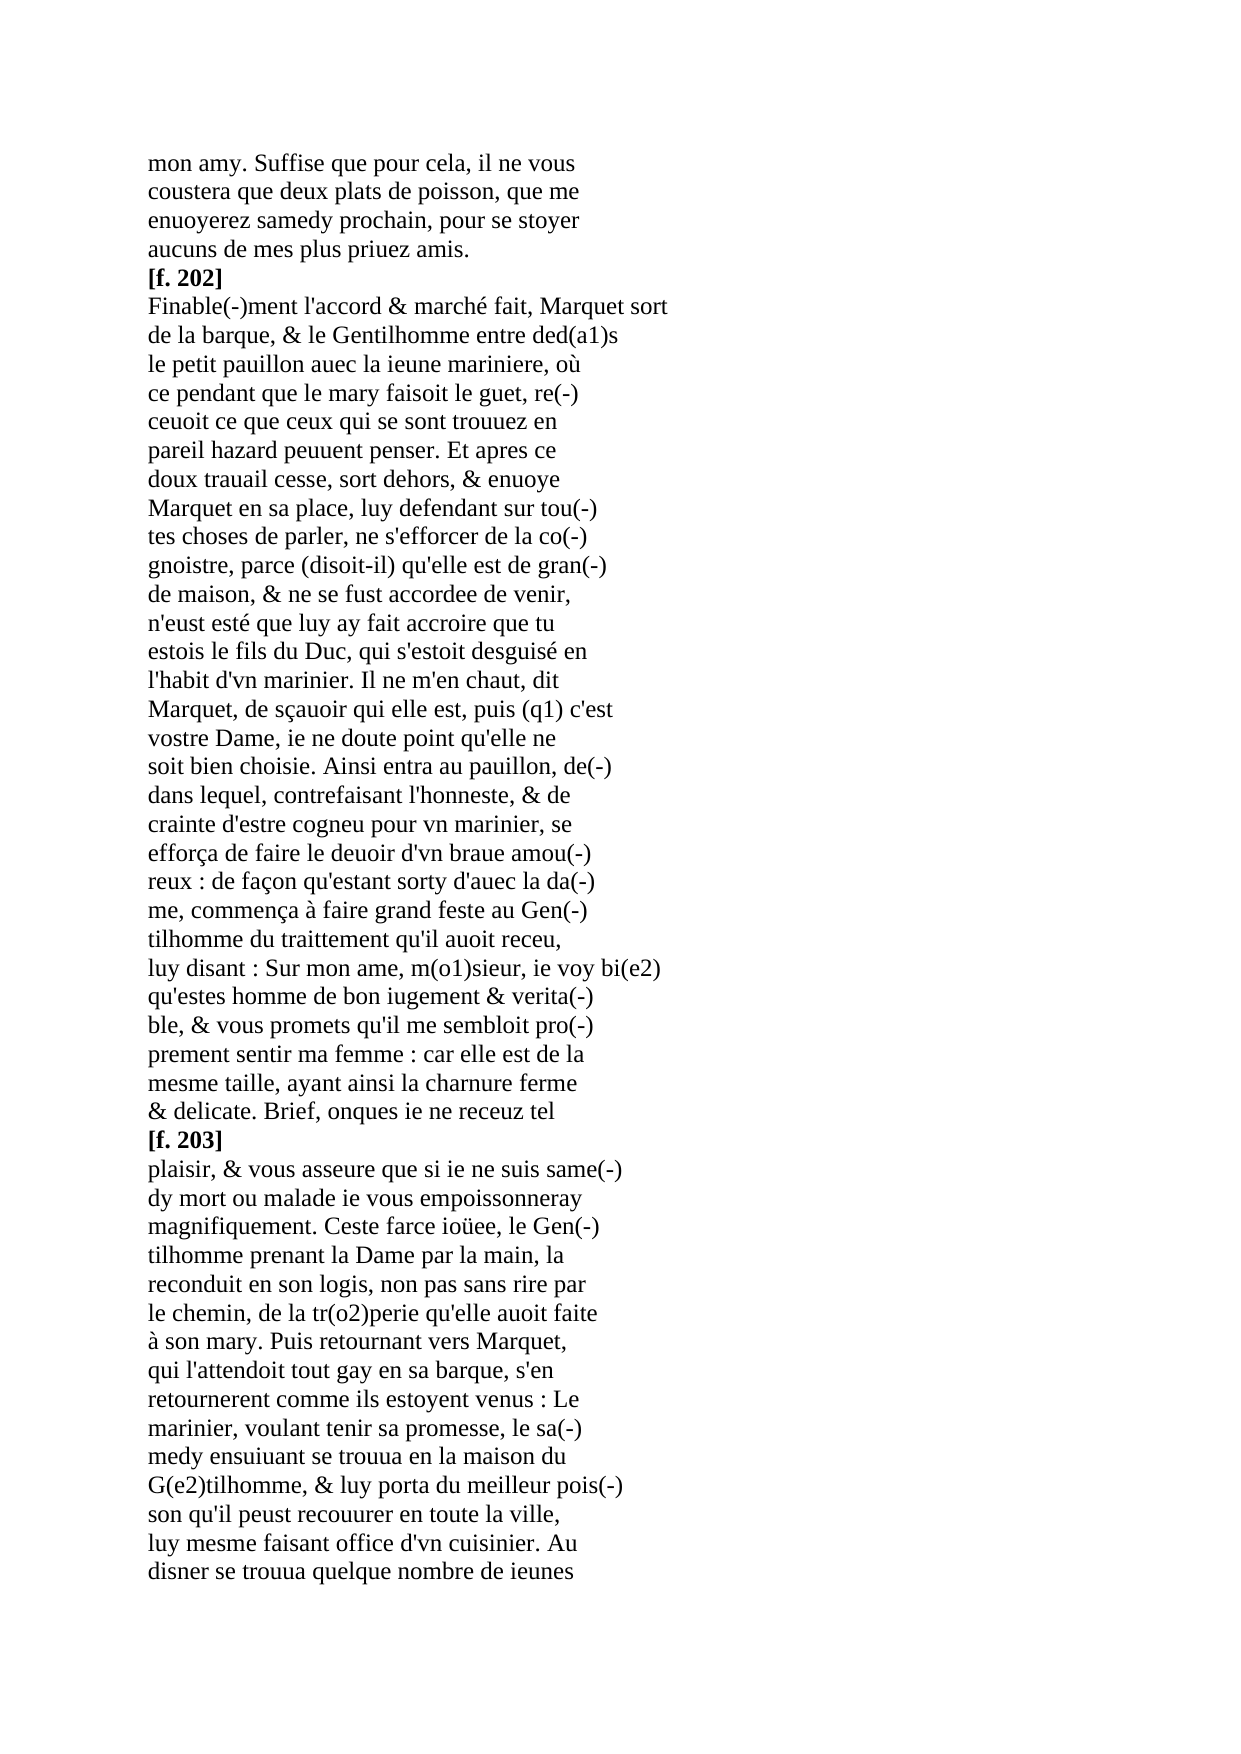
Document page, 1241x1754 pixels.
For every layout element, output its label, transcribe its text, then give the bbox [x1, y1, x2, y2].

text mon amy. Suffise que pour cela, il ne vous coustera que deux plats de poisson, que me enuoyerez samedy prochain, pour se stoyer aucuns de mes plus priuez amis. [f. 202] Finable(-)ment l'accord & marché fait, Marquet sort de la barque, & le Gentilhomme entre ded(a1)s le petit pauillon auec la ieune mariniere, où ce pendant que le mary faisoit le guet, re(-) ceuoit ce que ceux qui se sont trouuez en pareil hazard peuuent penser. Et apres ce doux trauail cesse, sort dehors, & enuoye Marquet en sa place, luy defendant sur tou(-) tes choses de parler, ne s'efforcer de la co(-) gnoistre, parce (disoit-il) qu'elle est de gran(-) de maison, & ne se fust accordee de venir, n'eust esté que luy ay fait accroire que tu estois le fils du Duc, qui s'estoit desguisé en l'habit d'vn marinier. Il ne m'en chaut, dit Marquet, de sçauoir qui elle est, puis (q1) c'est vostre Dame, ie ne doute point qu'elle ne soit bien choisie. Ainsi entra au pauillon, de(-) dans lequel, contrefaisant l'honneste, & de crainte d'estre cogneu pour vn marinier, se efforça de faire le deuoir d'vn braue amou(-) reux : de façon qu'estant sorty d'auec la da(-) me, commença à faire grand feste au Gen(-) tilhomme du traittement qu'il auoit receu, luy disant : Sur mon ame, m(o1)sieur, ie voy bi(e2) qu'estes homme de bon iugement & verita(-) ble, & vous promets qu'il me sembloit pro(-) prement sentir ma femme : car elle est de la mesme taille, ayant ainsi la charnure ferme & delicate. Brief, onques ie ne receuz tel [f. 203] plaisir, & vous asseure que si ie ne suis same(-) dy mort ou malade ie vous empoissonneray magnifiquement. Ceste farce ioüee, le Gen(-) tilhomme prenant la Dame par la main, la reconduit en son logis, non pas sans rire par le chemin, de la tr(o2)perie qu'elle auoit faite à son mary. Puis retournant vers Marquet, qui l'attendoit tout gay en sa barque, s'en retournerent comme ils estoyent venus : Le marinier, voulant tenir sa promesse, le sa(-) medy ensuiuant se trouua en la maison du G(e2)tilhomme, & luy porta du meilleur pois(-) son qu'il peust recouurer en toute la ville, luy mesme faisant office d'vn cuisinier. Au disner se trouua quelque nombre de ieunes [148, 148, 1093, 1585]
